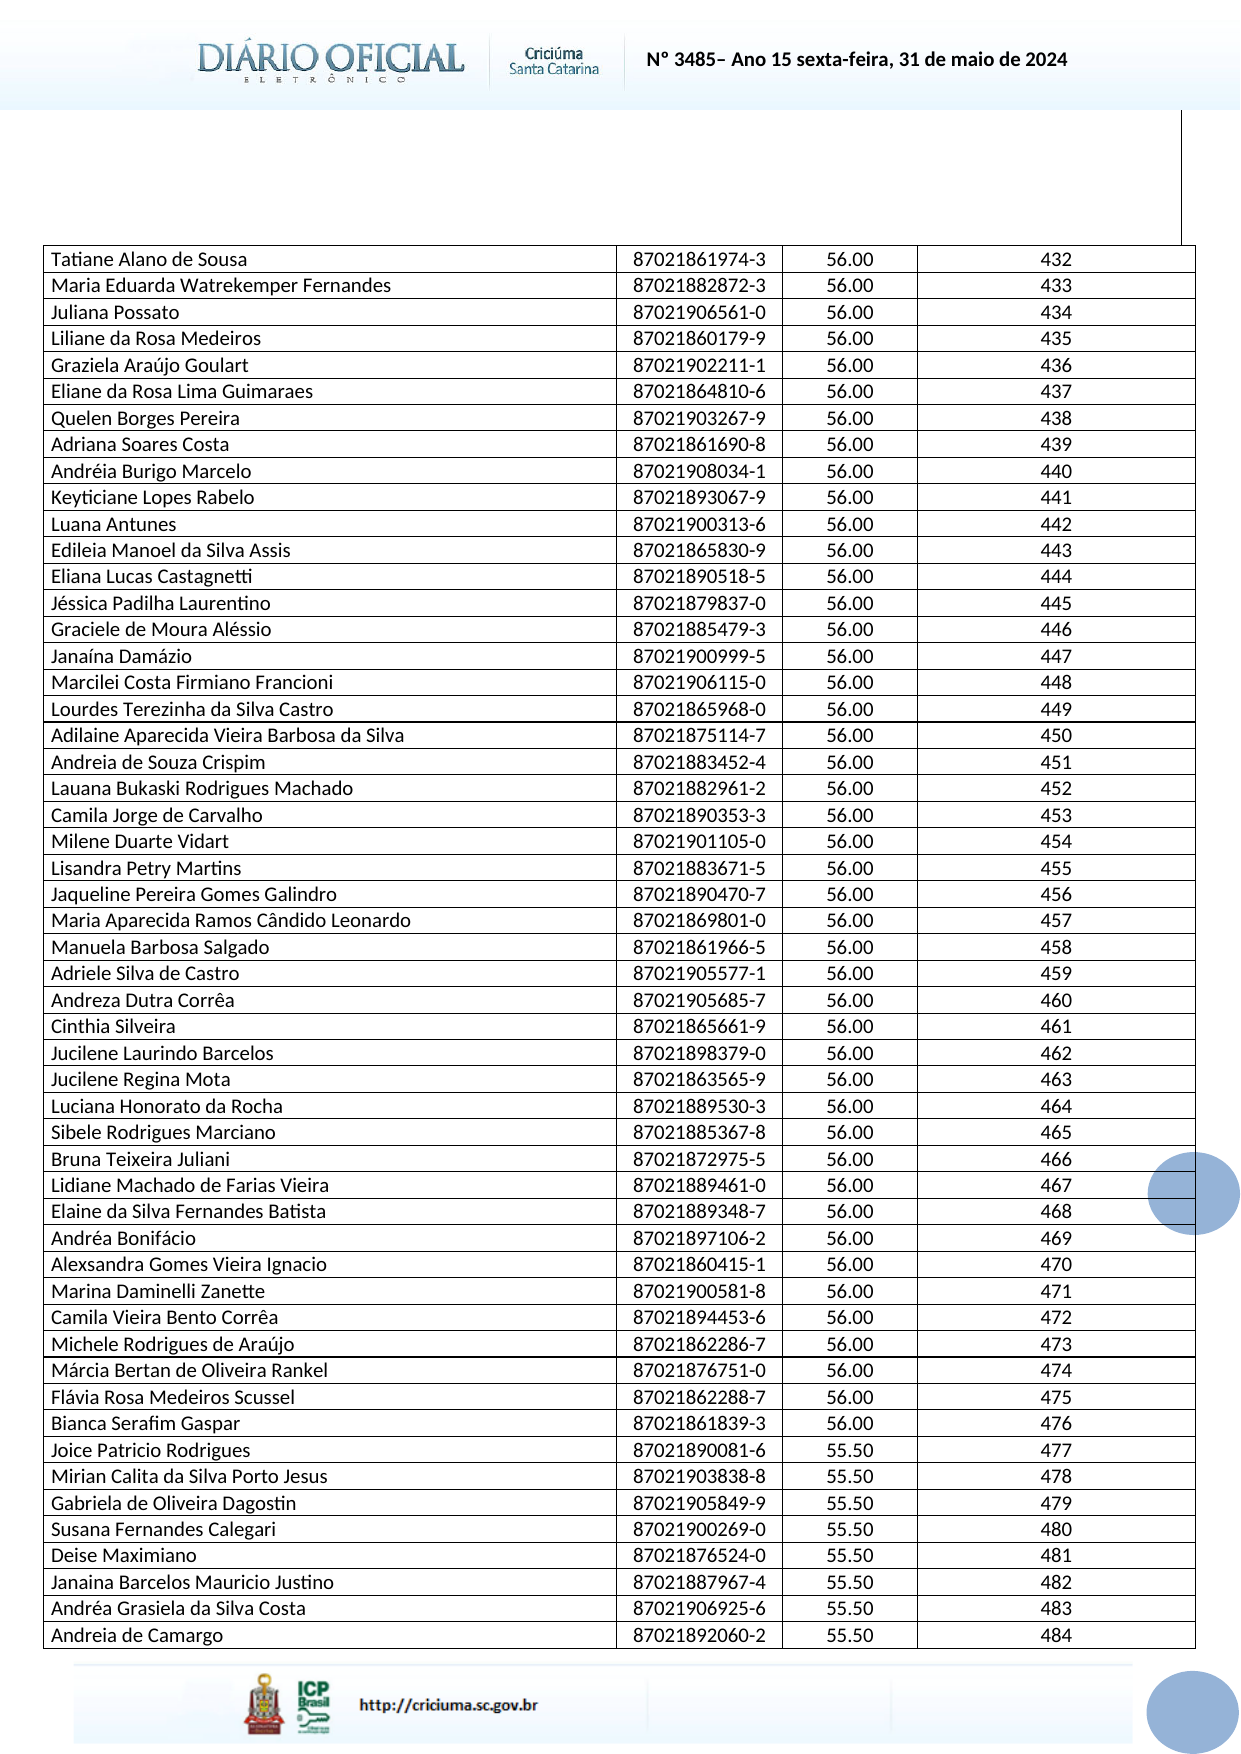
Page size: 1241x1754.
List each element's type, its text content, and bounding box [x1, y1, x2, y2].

table_cell 460 [918, 987, 1195, 1012]
table_cell 87021890353-3 [617, 802, 782, 827]
table_cell 468 [918, 1199, 1161, 1224]
table_cell 56.00 [783, 1093, 917, 1118]
table_cell 87021908034-1 [617, 458, 782, 483]
table_cell Luciana Honorato da Rocha [44, 1093, 616, 1118]
table_cell Lourdes Terezinha da Silva Castro [44, 696, 616, 721]
table_cell Camila Jorge de Carvalho [44, 802, 616, 827]
table_cell 87021861974-3 [617, 246, 782, 272]
table_cell 87021903267-9 [617, 405, 782, 430]
table_cell Adriana Soares Costa [44, 431, 616, 457]
table_cell 56.00 [783, 1172, 917, 1198]
table_cell Graziela Araújo Goulart [44, 352, 616, 377]
table_cell 474 [918, 1358, 1195, 1383]
table_cell Mirian Calita da Silva Porto Jesus [44, 1463, 616, 1489]
table_cell 56.00 [783, 299, 917, 324]
table_cell Jucilene Regina Mota [44, 1066, 616, 1092]
table_cell 87021905849-9 [617, 1490, 782, 1515]
table_cell Lauana Bukaski Rodrigues Machado [44, 775, 616, 801]
table_cell 458 [918, 934, 1195, 959]
table_cell 441 [918, 484, 1195, 510]
table_cell 455 [918, 855, 1195, 880]
table_cell 56.00 [783, 670, 917, 695]
table_cell 87021865661-9 [617, 1014, 782, 1039]
table_cell 87021903838-8 [617, 1463, 782, 1489]
table_cell 87021885367-8 [617, 1119, 782, 1145]
table_cell 462 [918, 1040, 1195, 1065]
table_cell 87021889530-3 [617, 1093, 782, 1118]
table_cell Elaine da Silva Fernandes Batista [44, 1199, 616, 1224]
table_cell 476 [918, 1410, 1195, 1436]
table_cell 56.00 [783, 617, 917, 642]
table_cell 87021890081-6 [617, 1437, 782, 1462]
table_cell Bruna Teixeira Juliani [44, 1146, 616, 1171]
table_cell 56.00 [783, 1119, 917, 1145]
table_cell Juliana Possato [44, 299, 616, 324]
table_cell 445 [918, 590, 1195, 616]
table_cell 56.00 [783, 1146, 917, 1171]
table_cell 475 [918, 1384, 1195, 1409]
table_cell 87021876751-0 [617, 1358, 782, 1383]
table_cell 56.00 [783, 537, 917, 563]
table_cell Jéssica Padilha Laurentino [44, 590, 616, 616]
table_cell 56.00 [783, 326, 917, 351]
table_cell 55.50 [783, 1516, 917, 1542]
table_cell 56.00 [783, 1278, 917, 1303]
table_cell 439 [918, 431, 1195, 457]
table_cell Lidiane Machado de Farias Vieira [44, 1172, 616, 1198]
table_cell Andréa Grasiela da Silva Costa [44, 1596, 616, 1621]
table_cell Sibele Rodrigues Marciano [44, 1119, 616, 1145]
table_cell 456 [918, 881, 1195, 907]
table_cell Andreia de Souza Crispim [44, 749, 616, 774]
table_cell 56.00 [783, 379, 917, 404]
table_cell 56.00 [783, 934, 917, 959]
table_cell Flávia Rosa Medeiros Scussel [44, 1384, 616, 1409]
table_cell 87021883452-4 [617, 749, 782, 774]
table_cell Jaqueline Pereira Gomes Galindro [44, 881, 616, 907]
table_cell 56.00 [783, 908, 917, 933]
table_cell Deise Maximiano [44, 1543, 616, 1568]
table_cell 87021882961-2 [617, 775, 782, 801]
table_cell 87021860179-9 [617, 326, 782, 351]
table_cell 87021876524-0 [617, 1543, 782, 1568]
table_cell 56.00 [783, 1358, 917, 1383]
table_cell 87021890518-5 [617, 564, 782, 589]
table_cell 56.00 [783, 352, 917, 377]
table_cell 442 [918, 511, 1195, 536]
table_cell 55.50 [783, 1543, 917, 1568]
table_cell 56.00 [783, 405, 917, 430]
table_cell Milene Duarte Vidart [44, 828, 616, 854]
table_cell Cinthia Silveira [44, 1014, 616, 1039]
table_cell 459 [918, 961, 1195, 986]
table_cell Jucilene Laurindo Barcelos [44, 1040, 616, 1065]
table_cell Eliane da Rosa Lima Guimaraes [44, 379, 616, 404]
table_cell 479 [918, 1490, 1195, 1515]
table_cell 87021860415-1 [617, 1252, 782, 1277]
table_cell 471 [918, 1278, 1195, 1303]
table_cell 432 [918, 246, 1195, 272]
table_cell 457 [918, 908, 1195, 933]
table_cell Marcilei Costa Firmiano Francioni [44, 670, 616, 695]
table_cell 483 [918, 1596, 1195, 1621]
table_cell Maria Eduarda Watrekemper Fernandes [44, 273, 616, 298]
table_cell Graciele de Moura Aléssio [44, 617, 616, 642]
table_cell Alexsandra Gomes Vieira Ignacio [44, 1252, 616, 1277]
table_cell 440 [918, 458, 1195, 483]
table_cell 464 [918, 1093, 1195, 1118]
table_cell 87021897106-2 [617, 1225, 782, 1251]
table_cell 56.00 [783, 1410, 917, 1436]
table_cell 56.00 [783, 881, 917, 907]
table_cell 87021902211-1 [617, 352, 782, 377]
table_cell 55.50 [783, 1437, 917, 1462]
table_cell 87021872975-5 [617, 1146, 782, 1171]
table_cell 87021892060-2 [617, 1622, 782, 1647]
table_cell 56.00 [783, 1225, 917, 1251]
table_cell 452 [918, 775, 1195, 801]
table_cell 56.00 [783, 802, 917, 827]
table_cell 87021894453-6 [617, 1305, 782, 1330]
table_cell 478 [918, 1463, 1195, 1489]
table_cell 56.00 [783, 1066, 917, 1092]
table_cell 472 [918, 1305, 1195, 1330]
table_cell Luana Antunes [44, 511, 616, 536]
table_cell Joice Patricio Rodrigues [44, 1437, 616, 1462]
table_cell 87021882872-3 [617, 273, 782, 298]
table_cell 480 [918, 1516, 1195, 1542]
table_cell 443 [918, 537, 1195, 563]
table_cell 87021862288-7 [617, 1384, 782, 1409]
table_cell Janaína Damázio [44, 643, 616, 668]
table_cell 56.00 [783, 855, 917, 880]
table_cell 470 [918, 1252, 1195, 1277]
table_cell 56.00 [783, 775, 917, 801]
table_cell 436 [918, 352, 1195, 377]
table_cell 56.00 [783, 590, 917, 616]
table_cell 87021889348-7 [617, 1199, 782, 1224]
table_cell 55.50 [783, 1463, 917, 1489]
table_cell 87021865968-0 [617, 696, 782, 721]
table_cell 56.00 [783, 458, 917, 483]
table_cell 87021861690-8 [617, 431, 782, 457]
table_cell 87021906925-6 [617, 1596, 782, 1621]
table_cell 87021862286-7 [617, 1331, 782, 1356]
table_cell 469 [918, 1225, 1195, 1251]
table_cell 454 [918, 828, 1195, 854]
table_cell 56.00 [783, 987, 917, 1012]
table_cell 87021900999-5 [617, 643, 782, 668]
table_cell 87021900269-0 [617, 1516, 782, 1542]
table_cell 56.00 [783, 1384, 917, 1409]
table_cell Edileia Manoel da Silva Assis [44, 537, 616, 563]
table_cell 87021889461-0 [617, 1172, 782, 1198]
table_cell Andréia Burigo Marcelo [44, 458, 616, 483]
table_cell 449 [918, 696, 1195, 721]
table_cell Marina Daminelli Zanette [44, 1278, 616, 1303]
table_cell 473 [918, 1331, 1195, 1356]
table_cell 87021885479-3 [617, 617, 782, 642]
table_cell 56.00 [783, 1040, 917, 1065]
table_cell 87021900581-8 [617, 1278, 782, 1303]
table_cell Janaina Barcelos Mauricio Justino [44, 1569, 616, 1594]
table_cell 438 [918, 405, 1195, 430]
table_cell 87021906115-0 [617, 670, 782, 695]
table_cell 56.00 [783, 961, 917, 986]
table_cell Keyticiane Lopes Rabelo [44, 484, 616, 510]
table_cell 56.00 [783, 511, 917, 536]
table_cell 56.00 [783, 273, 917, 298]
table_cell Susana Fernandes Calegari [44, 1516, 616, 1542]
table_cell 448 [918, 670, 1195, 695]
table_cell 87021887967-4 [617, 1569, 782, 1594]
table_cell Eliana Lucas Castagnetti [44, 564, 616, 589]
table_cell 87021900313-6 [617, 511, 782, 536]
table_cell Camila Vieira Bento Corrêa [44, 1305, 616, 1330]
table_cell 56.00 [783, 246, 917, 272]
table_cell 87021890470-7 [617, 881, 782, 907]
table_cell 87021905577-1 [617, 961, 782, 986]
table_cell 87021875114-7 [617, 723, 782, 748]
table_cell 87021861839-3 [617, 1410, 782, 1436]
table_cell Gabriela de Oliveira Dagostin [44, 1490, 616, 1515]
table_cell 56.00 [783, 564, 917, 589]
table_cell 434 [918, 299, 1195, 324]
table_cell 87021865830-9 [617, 537, 782, 563]
table_cell 55.50 [783, 1596, 917, 1621]
table_cell Bianca Serafim Gaspar [44, 1410, 616, 1436]
table_cell 56.00 [783, 828, 917, 854]
table_cell 56.00 [783, 484, 917, 510]
table_cell 446 [918, 617, 1195, 642]
table_cell 87021879837-0 [617, 590, 782, 616]
table_cell 453 [918, 802, 1195, 827]
table_cell Adilaine Aparecida Vieira Barbosa da Silva [44, 723, 616, 748]
table_cell 56.00 [783, 1014, 917, 1039]
table_cell 463 [918, 1066, 1195, 1092]
table_cell 437 [918, 379, 1195, 404]
table_cell 484 [918, 1622, 1195, 1647]
table_cell Tatiane Alano de Sousa [44, 246, 616, 272]
table_cell 56.00 [783, 1331, 917, 1356]
table_cell Andréa Bonifácio [44, 1225, 616, 1251]
table_cell 56.00 [783, 1199, 917, 1224]
table_cell Adriele Silva de Castro [44, 961, 616, 986]
table_cell Michele Rodrigues de Araújo [44, 1331, 616, 1356]
table_cell 55.50 [783, 1490, 917, 1515]
table_cell 482 [918, 1569, 1195, 1594]
table_cell 466 [918, 1146, 1195, 1171]
table_cell 87021906561-0 [617, 299, 782, 324]
table_cell 450 [918, 723, 1195, 748]
table_cell Andreia de Camargo [44, 1622, 616, 1647]
table_cell 87021861966-5 [617, 934, 782, 959]
table_cell 87021864810-6 [617, 379, 782, 404]
table_cell 87021893067-9 [617, 484, 782, 510]
table_cell 87021883671-5 [617, 855, 782, 880]
table_cell 56.00 [783, 1252, 917, 1277]
table_cell 55.50 [783, 1622, 917, 1647]
table_cell 87021898379-0 [617, 1040, 782, 1065]
table_cell 87021869801-0 [617, 908, 782, 933]
table_cell 444 [918, 564, 1195, 589]
table_cell 87021863565-9 [617, 1066, 782, 1092]
table_cell 433 [918, 273, 1195, 298]
table_cell 87021901105-0 [617, 828, 782, 854]
table_cell Liliane da Rosa Medeiros [44, 326, 616, 351]
table_cell 56.00 [783, 723, 917, 748]
table_cell 56.00 [783, 643, 917, 668]
table_cell 56.00 [783, 749, 917, 774]
table_cell 55.50 [783, 1569, 917, 1594]
table_cell 447 [918, 643, 1195, 668]
table_cell Manuela Barbosa Salgado [44, 934, 616, 959]
table_cell Lisandra Petry Martins [44, 855, 616, 880]
table_cell 87021905685-7 [617, 987, 782, 1012]
table_cell 481 [918, 1543, 1195, 1568]
table_cell 451 [918, 749, 1195, 774]
table_cell 467 [918, 1172, 1153, 1198]
table_cell 465 [918, 1119, 1195, 1145]
table_cell 435 [918, 326, 1195, 351]
table_cell 56.00 [783, 696, 917, 721]
table_cell 461 [918, 1014, 1195, 1039]
table_cell Márcia Bertan de Oliveira Rankel [44, 1358, 616, 1383]
table_cell 477 [918, 1437, 1195, 1462]
table_cell Andreza Dutra Corrêa [44, 987, 616, 1012]
table_cell 56.00 [783, 431, 917, 457]
table_cell Maria Aparecida Ramos Cândido Leonardo [44, 908, 616, 933]
table_cell Quelen Borges Pereira [44, 405, 616, 430]
table_cell 56.00 [783, 1305, 917, 1330]
